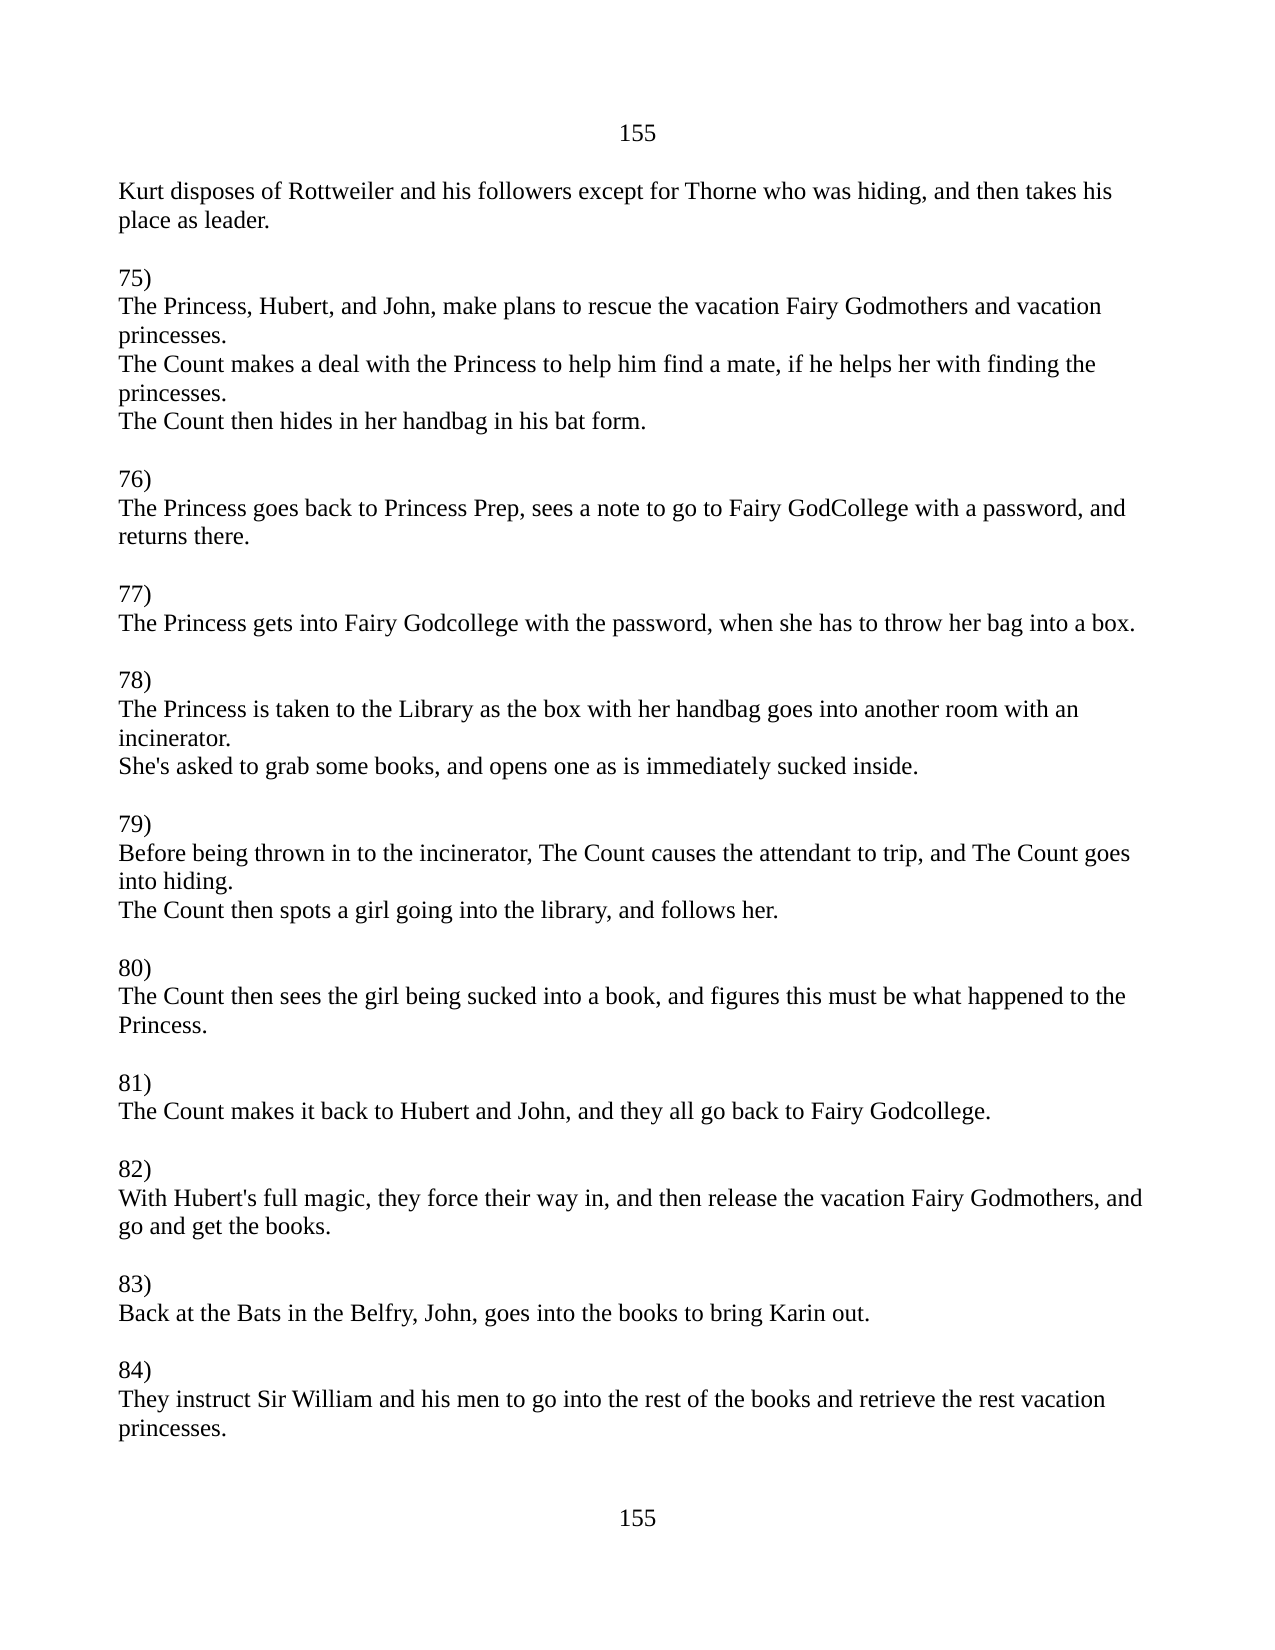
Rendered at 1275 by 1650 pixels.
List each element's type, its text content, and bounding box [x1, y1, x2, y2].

text 79) [118, 809, 1157, 838]
text With Hubert's full magic, they force their way in, and then release the vacation Fairy Godmothers, and go and get the books. [118, 1183, 1157, 1240]
text 78) [118, 665, 1157, 694]
text 75) [118, 263, 1157, 291]
text She's asked to grab some books, and opens one as is immediately sucked inside. [118, 751, 1157, 780]
text The Count makes a deal with the Princess to help him find a mate, if he helps her with finding the princesses. [118, 349, 1157, 406]
text 80) [118, 953, 1157, 981]
text The Princess gets into Fairy Godcollege with the password, when she has to throw her bag into a box. [118, 608, 1157, 636]
text The Count makes it back to Hubert and John, and they all go back to Fairy Godcollege. [118, 1096, 1157, 1125]
text 84) [118, 1355, 1157, 1384]
text 77) [118, 579, 1157, 608]
text Before being thrown in to the incinerator, The Count causes the attendant to trip, and The Count goes into hiding. [118, 838, 1157, 895]
text 83) [118, 1269, 1157, 1298]
text Back at the Bats in the Belfry, John, goes into the books to bring Karin out. [118, 1298, 1157, 1326]
text 82) [118, 1154, 1157, 1183]
text Kurt disposes of Rottweiler and his followers except for Thorne who was hiding, and then takes his place as leader. [118, 176, 1157, 234]
text 81) [118, 1068, 1157, 1096]
text The Count then spots a girl going into the library, and follows her. [118, 895, 1157, 924]
text The Count then hides in her handbag in his bat form. [118, 406, 1157, 435]
text The Princess goes back to Princess Prep, sees a note to go to Fairy GodCollege with a password, and returns there. [118, 493, 1157, 550]
text The Princess is taken to the Library as the box with her handbag goes into another room with an incinerator. [118, 694, 1157, 751]
text The Princess, Hubert, and John, make plans to rescue the vacation Fairy Godmothers and vacation princesses. [118, 291, 1157, 349]
text The Count then sees the girl being sucked into a book, and figures this must be what happened to the Princess. [118, 981, 1157, 1039]
text 76) [118, 464, 1157, 493]
text They instruct Sir William and his men to go into the rest of the books and retrieve the rest vacation princesses. [118, 1384, 1157, 1441]
